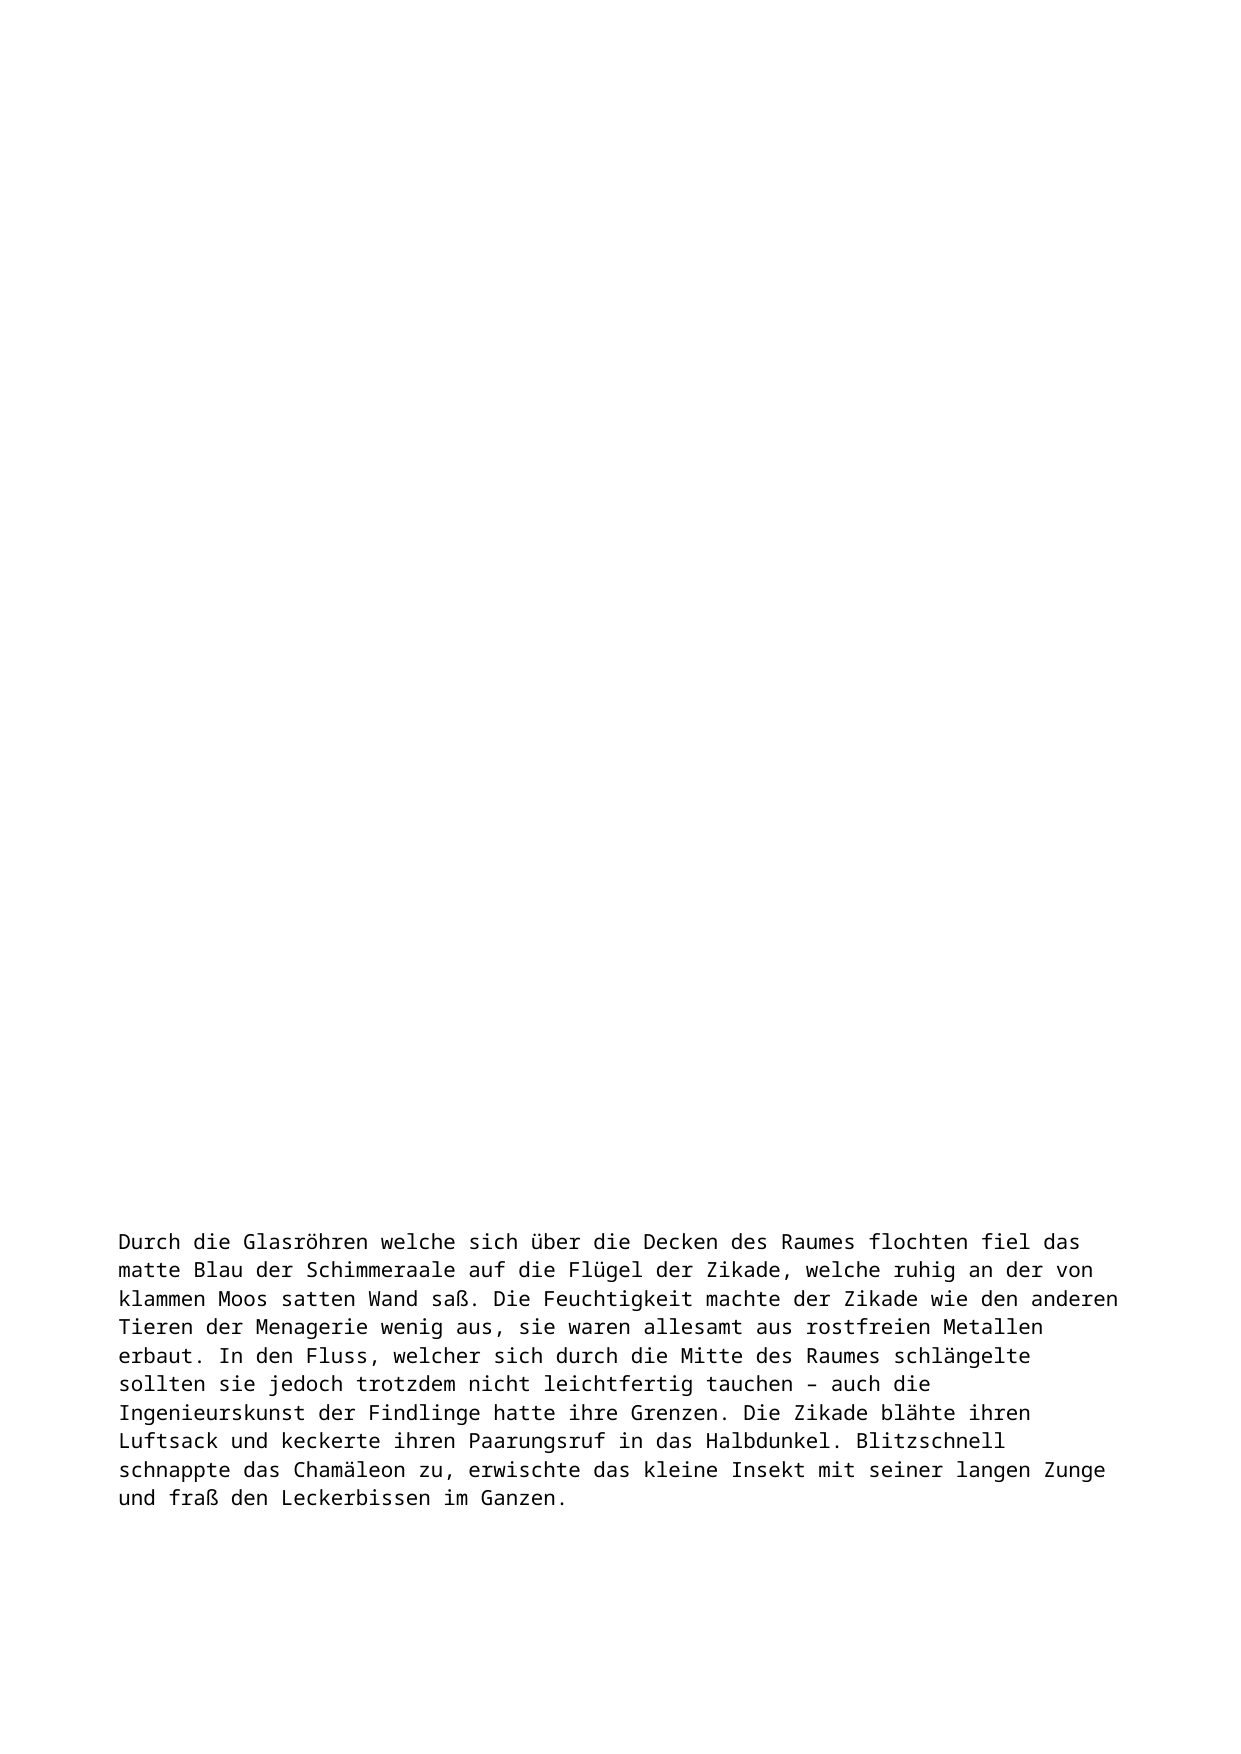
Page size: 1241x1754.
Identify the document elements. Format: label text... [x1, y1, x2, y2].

text Durch die Glasröhren welche sich über die Decken des Raumes flochten fiel das matte Blau der Schimmeraale auf die Flügel der Zikade, welche ruhig an der von klammen Moos satten Wand saß. Die Feuchtigkeit machte der Zikade wie den anderen Tieren der Menagerie wenig aus, sie waren allesamt aus rostfreien Metallen erbaut. In den Fluss, welcher sich durch die Mitte des Raumes schlängelte sollten sie jedoch trotzdem nicht leichtfertig tauchen – auch die Ingenieurskunst der Findlinge hatte ihre Grenzen. Die Zikade blähte ihren Luftsack und keckerte ihren Paarungsruf in das Halbdunkel. Blitzschnell schnappte das Chamäleon zu, erwischte das kleine Insekt mit seiner langen Zunge und fraß den Leckerbissen im Ganzen. [118, 1227, 1122, 1512]
